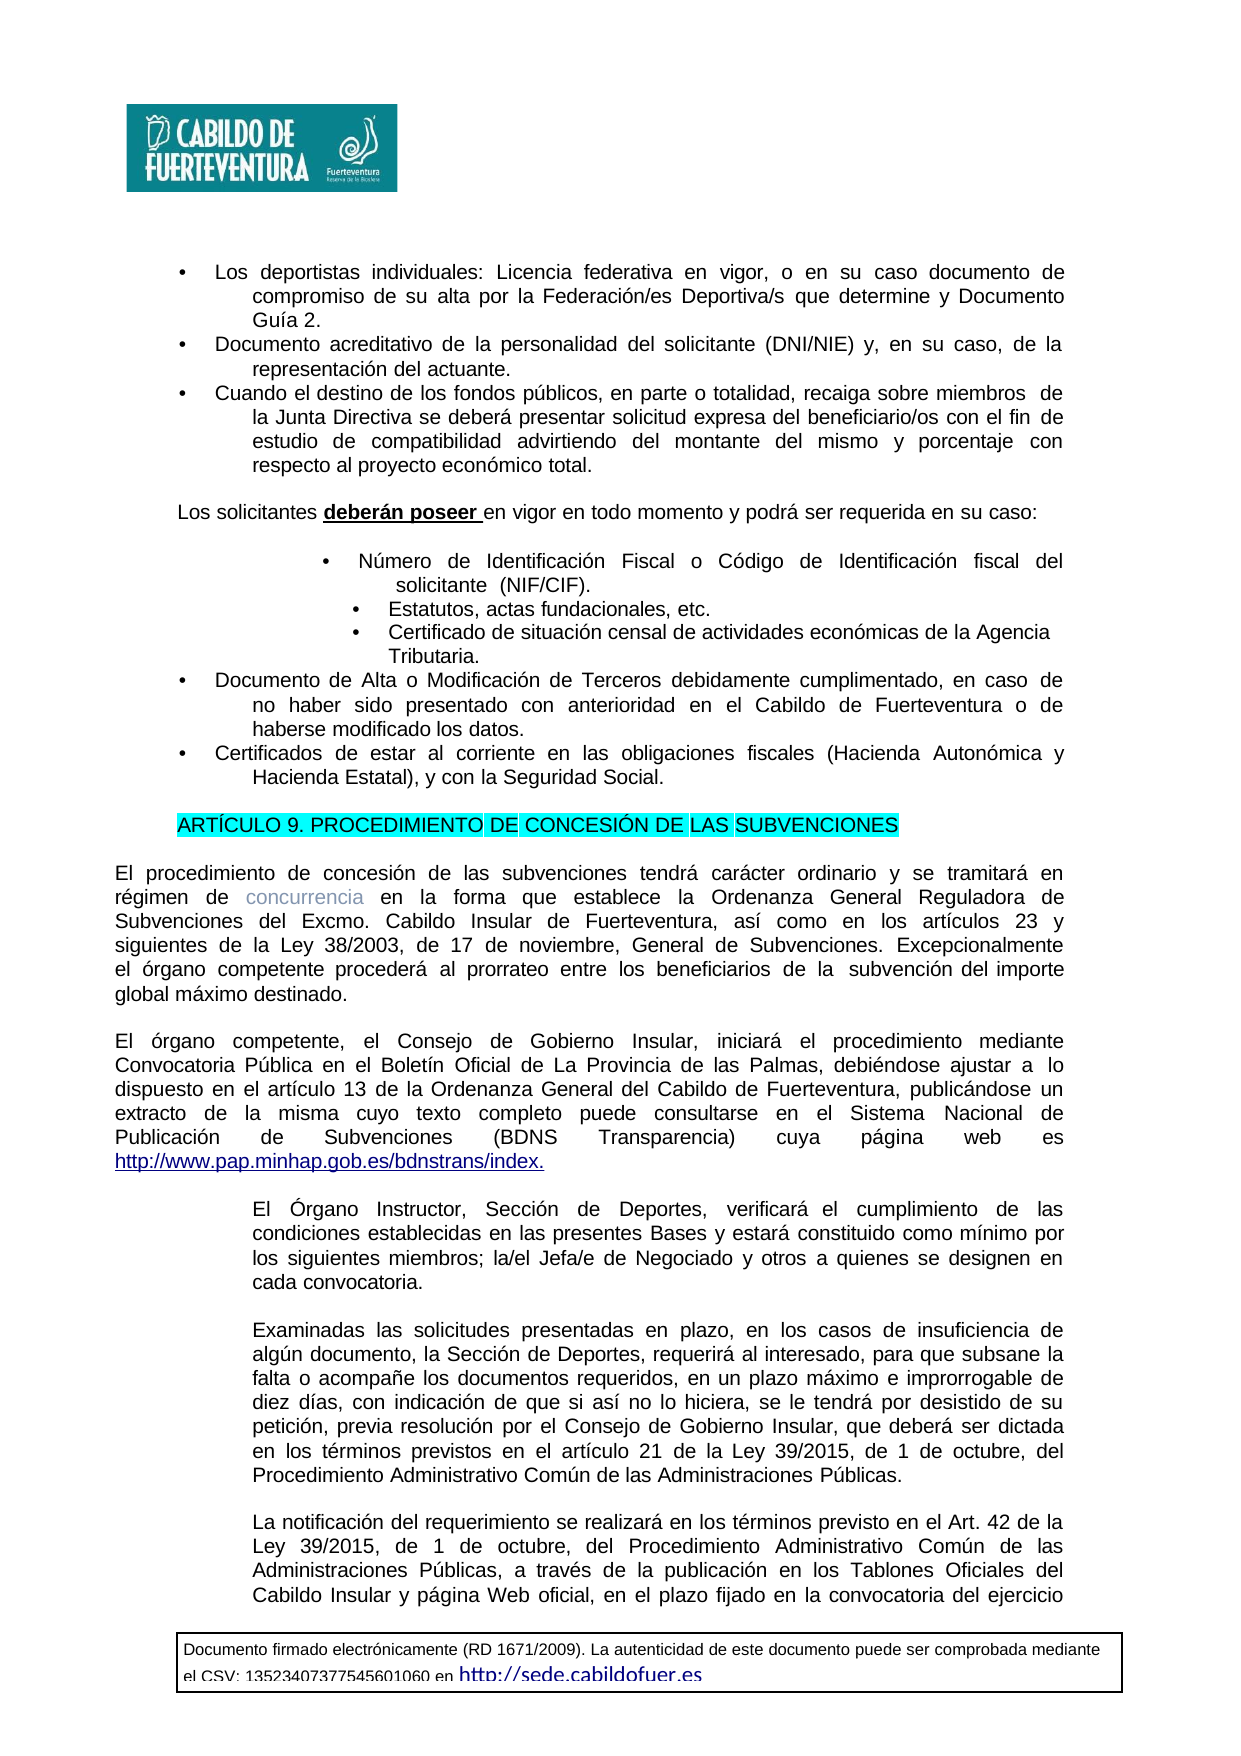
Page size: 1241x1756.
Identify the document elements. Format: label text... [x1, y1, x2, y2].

list Estatutos, actas fundacionales, etc. [352, 597, 1136, 621]
list Cuando el destino de los fondos públicos, en parte o totalidad, recaiga sobre miembros de la Junta Directiva se deberá presentar solicitud expresa del beneficiario/os con el fin de estudio de compatibilidad advirtiendo del montante del mismo y porcentaje con respecto al proyecto económico total. [178, 380, 1064, 477]
text El Órgano Instructor, Sección de Deportes, verificará el cumplimiento de las condiciones establecidas en las presentes Bases y estará constituido como mínimo por los siguientes miembros; la/el Jefa/e de Negociado y otros a quienes se designen en cada convocatoria. [252, 1197, 1064, 1293]
list Documento de Alta o Modificación de Terceros debidamente cumplimentado, en caso de no haber sido presentado con anterioridad en el Cabildo de Fuerteventura o de haberse modificado los datos. [178, 668, 1063, 741]
text La notificación del requerimiento se realizará en los términos previsto en el Art. 42 de la Ley 39/2015, de 1 de octubre, del Procedimiento Administrativo Común de las Administraciones Públicas, a través de la publicación en los Tablones Oficiales del Cabildo Insular y página Web oficial, en el plazo fijado en la convocatoria del ejercicio [252, 1510, 1064, 1607]
list Los deportistas individuales: Licencia federativa en vigor, o en su caso documento de compromiso de su alta por la Federación/es Deportiva/s que determine y Documento Guía 2. [178, 260, 1065, 332]
list Número de Identificación Fiscal o Código de Identificación fiscal del solicitante (NIF/CIF). [322, 549, 1064, 597]
text El procedimiento de concesión de las subvenciones tendrá carácter ordinario y se tramitará en régimen de concurrencia en la forma que establece la Ordenanza General Reguladora de Subvenciones del Excmo. Cabildo Insular de Fuerteventura, así como en los artículos 23 y siguientes de la Ley 38/2003, de 17 de noviembre, General de Subvenciones. Excepcionalmente el órgano competente procederá al prorrateo entre los beneficiarios de la subvención del importe global máximo destinado. [114, 861, 1064, 1005]
text El órgano competente, el Consejo de Gobierno Insular, iniciará el procedimiento mediante Convocatoria Pública en el Boletín Oficial de La Provincia de las Palmas, debiéndose ajustar a lo dispuesto en el artículo 13 de la Ordenanza General del Cabildo de Fuerteventura, publicándose un extracto de la misma cuyo texto completo puede consultarse en el Sistema Nacional de Publicación de Subvenciones (BDNS Transparencia) cuya página web es http://www.pap.minhap.gob.es/bdnstrans/index. [114, 1029, 1064, 1173]
text Examinadas las solicitudes presentadas en plazo, en los casos de insuficiencia de algún documento, la Sección de Deportes, requerirá al interesado, para que subsane la falta o acompañe los documentos requeridos, en un plazo máximo e improrrogable de diez días, con indicación de que si así no lo hiciera, se le tendrá por desistido de su petición, previa resolución por el Consejo de Gobierno Insular, que deberá ser dictada en los términos previstos en el artículo 21 de la Ley 39/2015, de 1 de octubre, del Procedimiento Administrativo Común de las Administraciones Públicas. [252, 1318, 1064, 1487]
text ARTÍCULO 9. PROCEDIMIENTO DE CONCESIÓN DE LAS SUBVENCIONES [177, 813, 1136, 837]
text Los solicitantes deberán poseer en vigor en todo momento y podrá ser requerida en su caso: [177, 500, 1136, 524]
list Documento acreditativo de la personalidad del solicitante (DNI/NIE) y, en su caso, de la representación del actuante. [178, 332, 1063, 380]
list Certificado de situación censal de actividades económicas de la Agencia Tributaria. [352, 621, 1136, 668]
list Certificados de estar al corriente en las obligaciones fiscales (Hacienda Autonómica y Hacienda Estatal), y con la Seguridad Social. [178, 741, 1065, 789]
